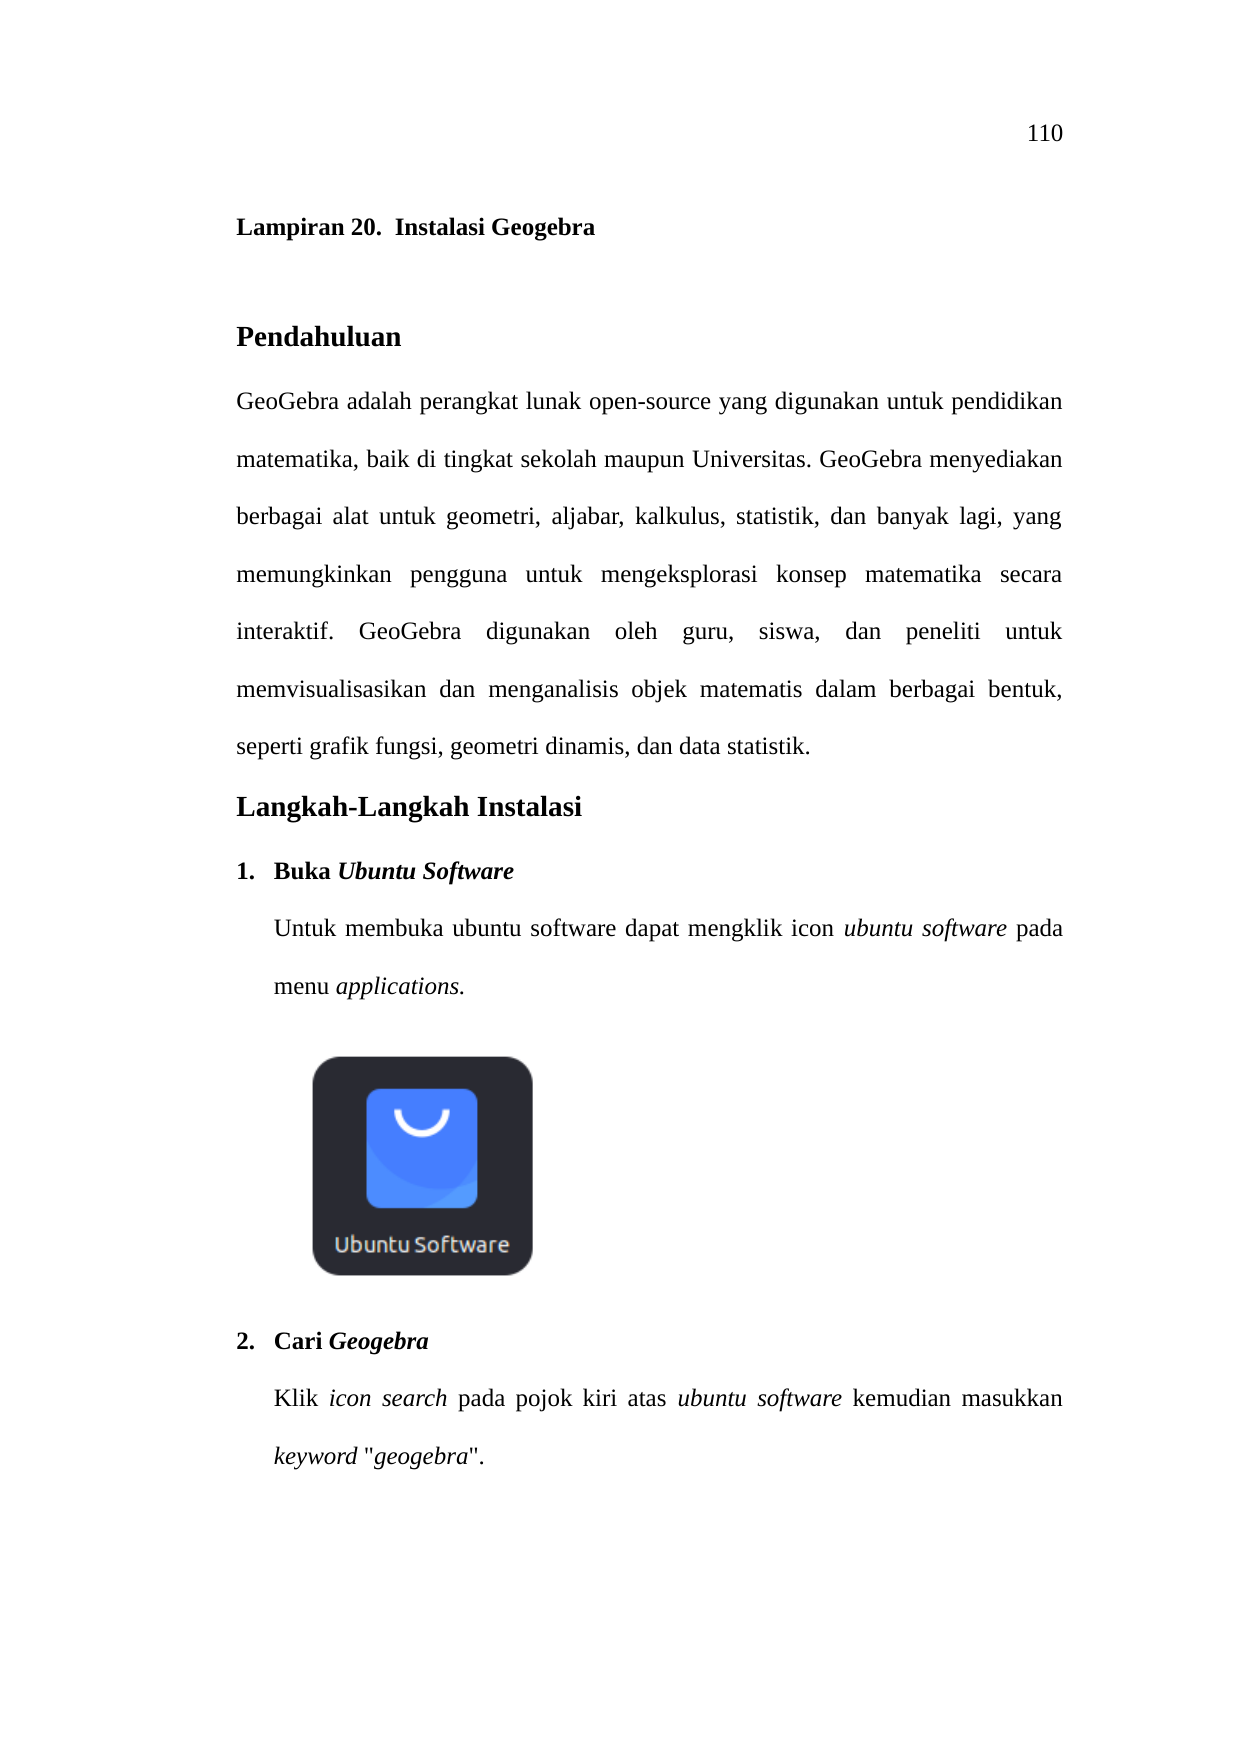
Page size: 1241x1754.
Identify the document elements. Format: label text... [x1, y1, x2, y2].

text Langkah-Langkah Instalasi [236, 789, 1063, 822]
picture [276, 1031, 573, 1294]
list Buka Ubuntu Software [236, 856, 1063, 884]
list Untuk membuka ubuntu software dapat mengklik icon ubuntu software pada menu applications. [236, 913, 1063, 999]
text Pendahuluan [236, 319, 1063, 353]
subtitle Instalasi Geogebra [236, 212, 1063, 241]
list Cari Geogebra [236, 1326, 1063, 1354]
text GeoGebra adalah perangkat lunak open-source yang digunakan untuk pendidikan matematika, baik di tingkat sekolah maupun Universitas. GeoGebra menyediakan berbagai alat untuk geometri, aljabar, kalkulus, statistik, dan banyak lagi, yang memungkinkan pengguna untuk mengeksplorasi konsep matematika secara interaktif. GeoGebra digunakan oleh guru, siswa, dan peneliti untuk memvisualisasikan dan menganalisis objek matematis dalam berbagai bentuk, seperti grafik fungsi, geometri dinamis, dan data statistik. [236, 386, 1063, 760]
list Klik icon search pada pojok kiri atas ubuntu software kemudian masukkan keyword "geogebra". [236, 1383, 1063, 1469]
